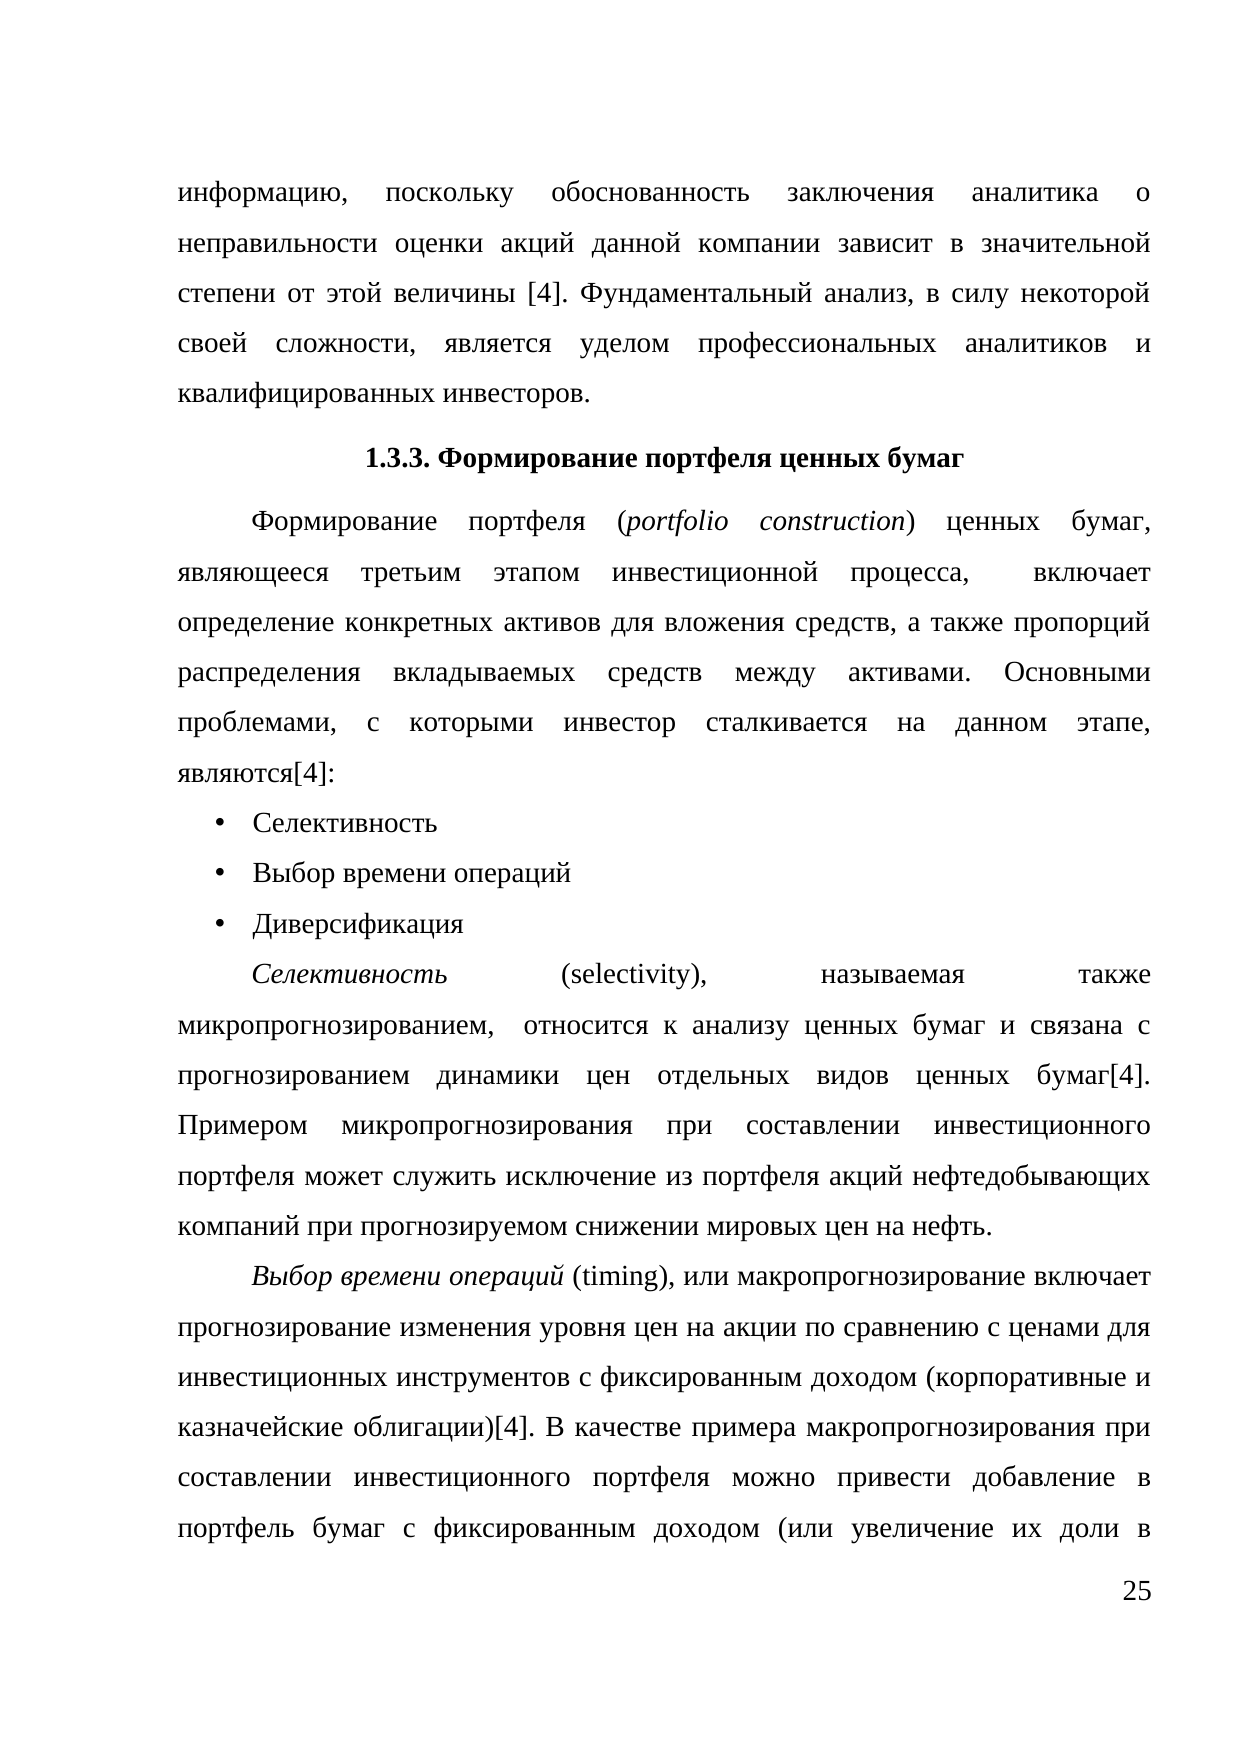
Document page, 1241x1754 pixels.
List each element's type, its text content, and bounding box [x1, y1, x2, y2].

text Селективность (selectivity), называемая также микропрогнозированием, относится к анализу ценных бумаг и связана с прогнозированием динамики цен отдельных видов ценных бумаг[4]. Примером микропрогнозирования при составлении инвестиционного портфеля может служить исключение из портфеля акций нефтедобывающих компаний при прогнозируемом снижении мировых цен на нефть. [177, 956, 1152, 1242]
list Диверсификация [215, 906, 1152, 940]
text Выбор времени операций (timing), или макропрогнозирование включает прогнозирование изменения уровня цен на акции по сравнению с ценами для инвестиционных инструментов с фиксированным доходом (корпоративные и казначейские облигации)[4]. В качестве примера макропрогнозирования при составлении инвестиционного портфеля можно привести добавление в портфель бумаг с фиксированным доходом (или увеличение их доли в [177, 1258, 1152, 1543]
subtitle 1.3.3. Формирование портфеля ценных бумаг [177, 441, 1152, 474]
list Выбор времени операций [215, 856, 1152, 889]
text информацию, поскольку обоснованность заключения аналитика о неправильности оценки акций данной компании зависит в значительной степени от этой величины [4]. Фундаментальный анализ, в силу некоторой своей сложности, является уделом профессиональных аналитиков и квалифицированных инвесторов. [177, 174, 1152, 409]
list Селективность [215, 805, 1152, 839]
text Формирование портфеля (portfolio construction) ценных бумаг, являющееся третьим этапом инвестиционной процесса, включает определение конкретных активов для вложения средств, а также пропорций распределения вкладываемых средств между активами. Основными проблемами, с которыми инвестор сталкивается на данном этапе, являются[4]: [177, 503, 1152, 788]
